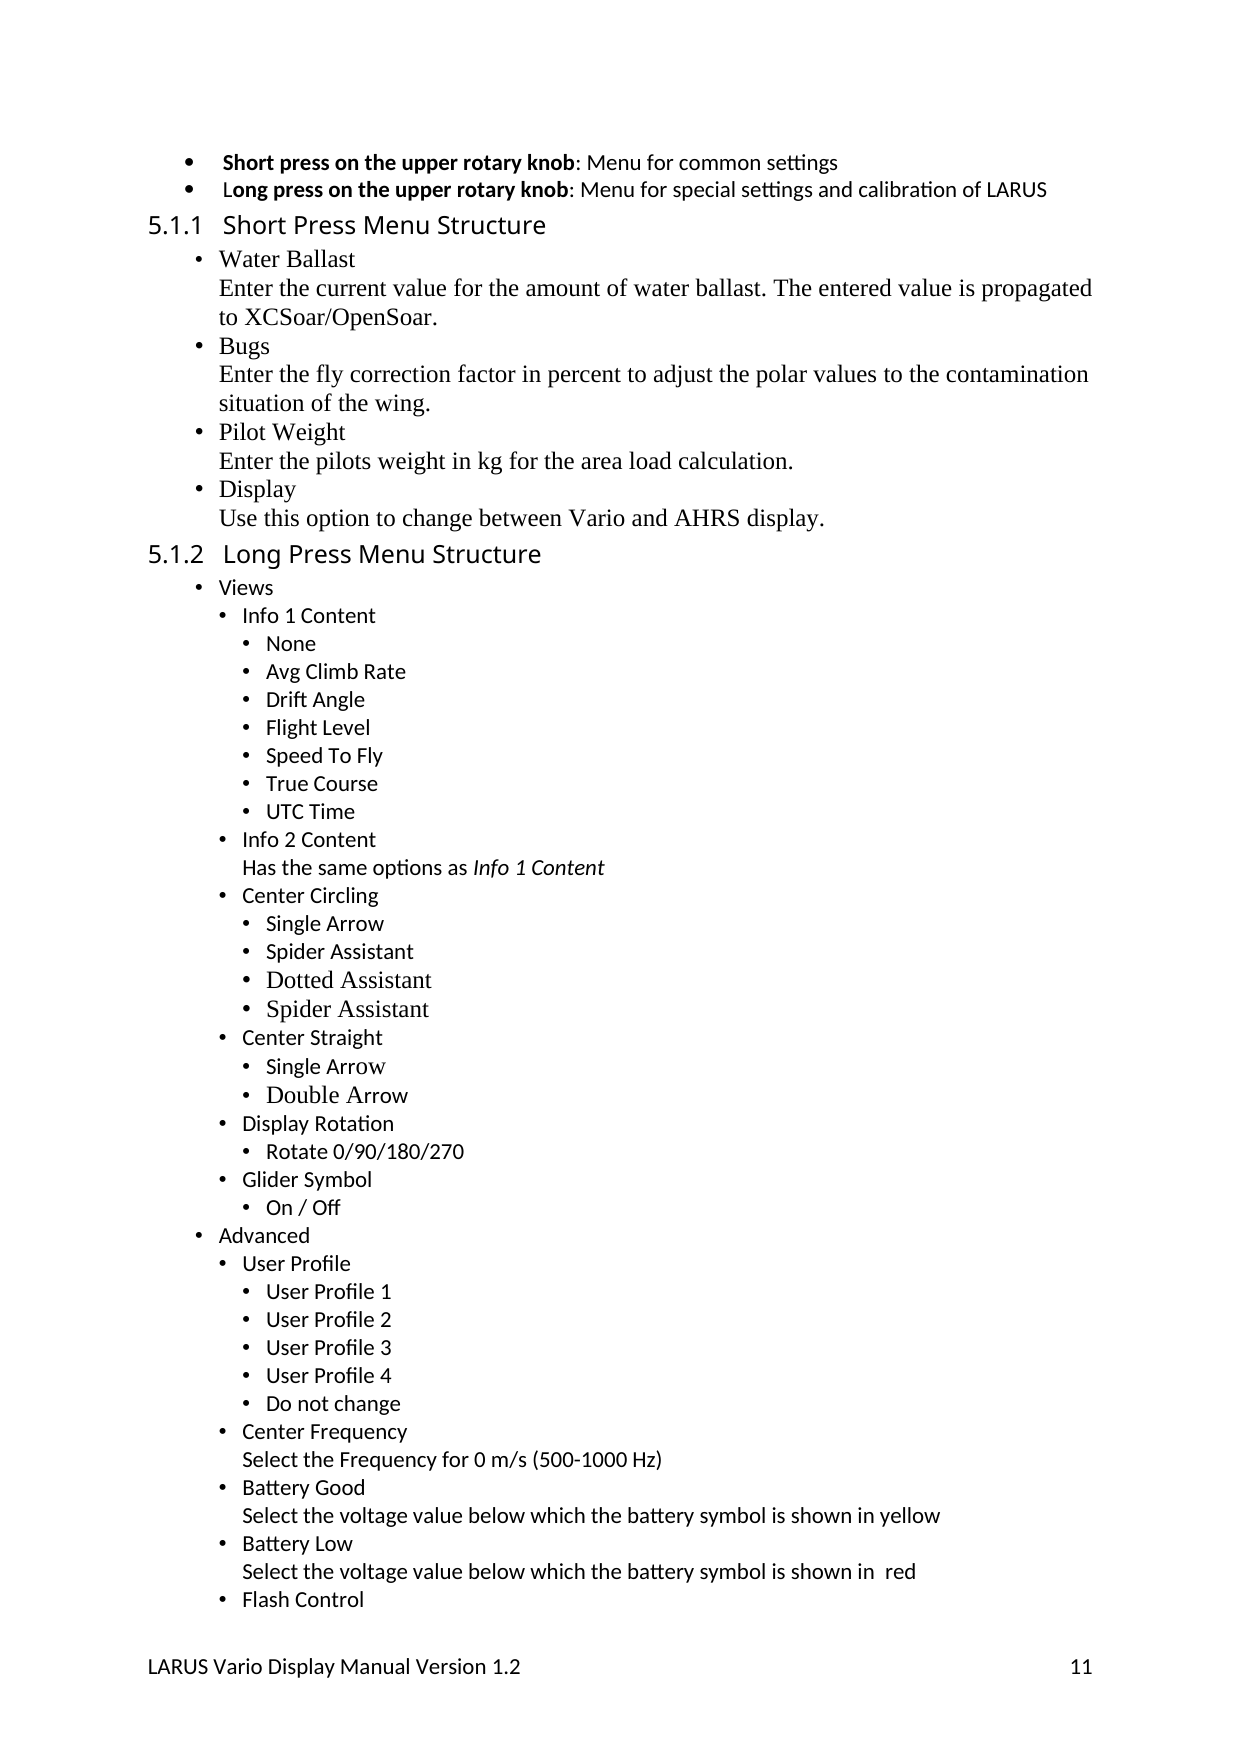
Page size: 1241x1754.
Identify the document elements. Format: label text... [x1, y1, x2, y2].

list User Profile 1 [242, 1277, 1093, 1305]
list Center Circling [218, 881, 1093, 909]
list Long press on the upper rotary knob: Menu for special settings and calibration of LARUS [185, 176, 1093, 204]
list Center Straight [218, 1023, 1093, 1051]
list Avg Climb Rate [242, 657, 1093, 685]
list Speed To Fly [242, 741, 1093, 769]
list Glider Symbol [218, 1165, 1093, 1193]
subtitle Long Press Menu Structure [148, 536, 1093, 570]
list Views [195, 573, 1093, 601]
subtitle Short Press Menu Structure [148, 208, 1093, 242]
list Single Arrow [242, 909, 1093, 937]
list Info 1 Content [218, 601, 1093, 629]
list User Profile 2 [242, 1305, 1093, 1333]
list User Profile 3 [242, 1333, 1093, 1361]
list Select the voltage value below which the battery symbol is shown in yellow [218, 1501, 1093, 1529]
list Battery Good [218, 1473, 1093, 1501]
list Single Arrow [242, 1051, 1093, 1080]
list Dotted Assistant [242, 965, 1093, 994]
list Bugs Enter the fly correction factor in percent to adjust the polar values to the contamination situation of the wing. [195, 331, 1093, 417]
list Water Ballast Enter the current value for the amount of water ballast. The entered value is propagated to XCSoar/OpenSoar. [195, 244, 1093, 331]
list On / Off [242, 1193, 1093, 1221]
list Do not change [242, 1389, 1093, 1417]
list Rotate 0/90/180/270 [242, 1137, 1093, 1165]
list Drift Angle [242, 685, 1093, 713]
list Select the voltage value below which the battery symbol is shown in red [218, 1557, 1093, 1585]
list Flight Level [242, 713, 1093, 741]
list True Course [242, 769, 1093, 797]
list Pilot Weight Enter the pilots weight in kg for the area load calculation. [195, 417, 1093, 474]
list Info 2 Content [218, 825, 1093, 853]
list User Profile [218, 1249, 1093, 1277]
list Flash Control [218, 1585, 1093, 1613]
list User Profile 4 [242, 1361, 1093, 1389]
list Advanced [195, 1221, 1093, 1249]
list UTC Time [242, 797, 1093, 825]
list Has the same options as Info 1 Content [218, 853, 1093, 881]
list None [242, 629, 1093, 657]
list Short press on the upper rotary knob: Menu for common settings [185, 148, 1093, 176]
list Display Rotation [218, 1109, 1093, 1137]
list Center Frequency Select the Frequency for 0 m/s (500-1000 Hz) [218, 1417, 1093, 1473]
list Spider Assistant [242, 937, 1093, 965]
list Display Use this option to change between Vario and AHRS display. [195, 474, 1093, 532]
list Battery Low [218, 1529, 1093, 1557]
list Spider Assistant [242, 994, 1093, 1023]
list Double Arrow [242, 1080, 1093, 1109]
